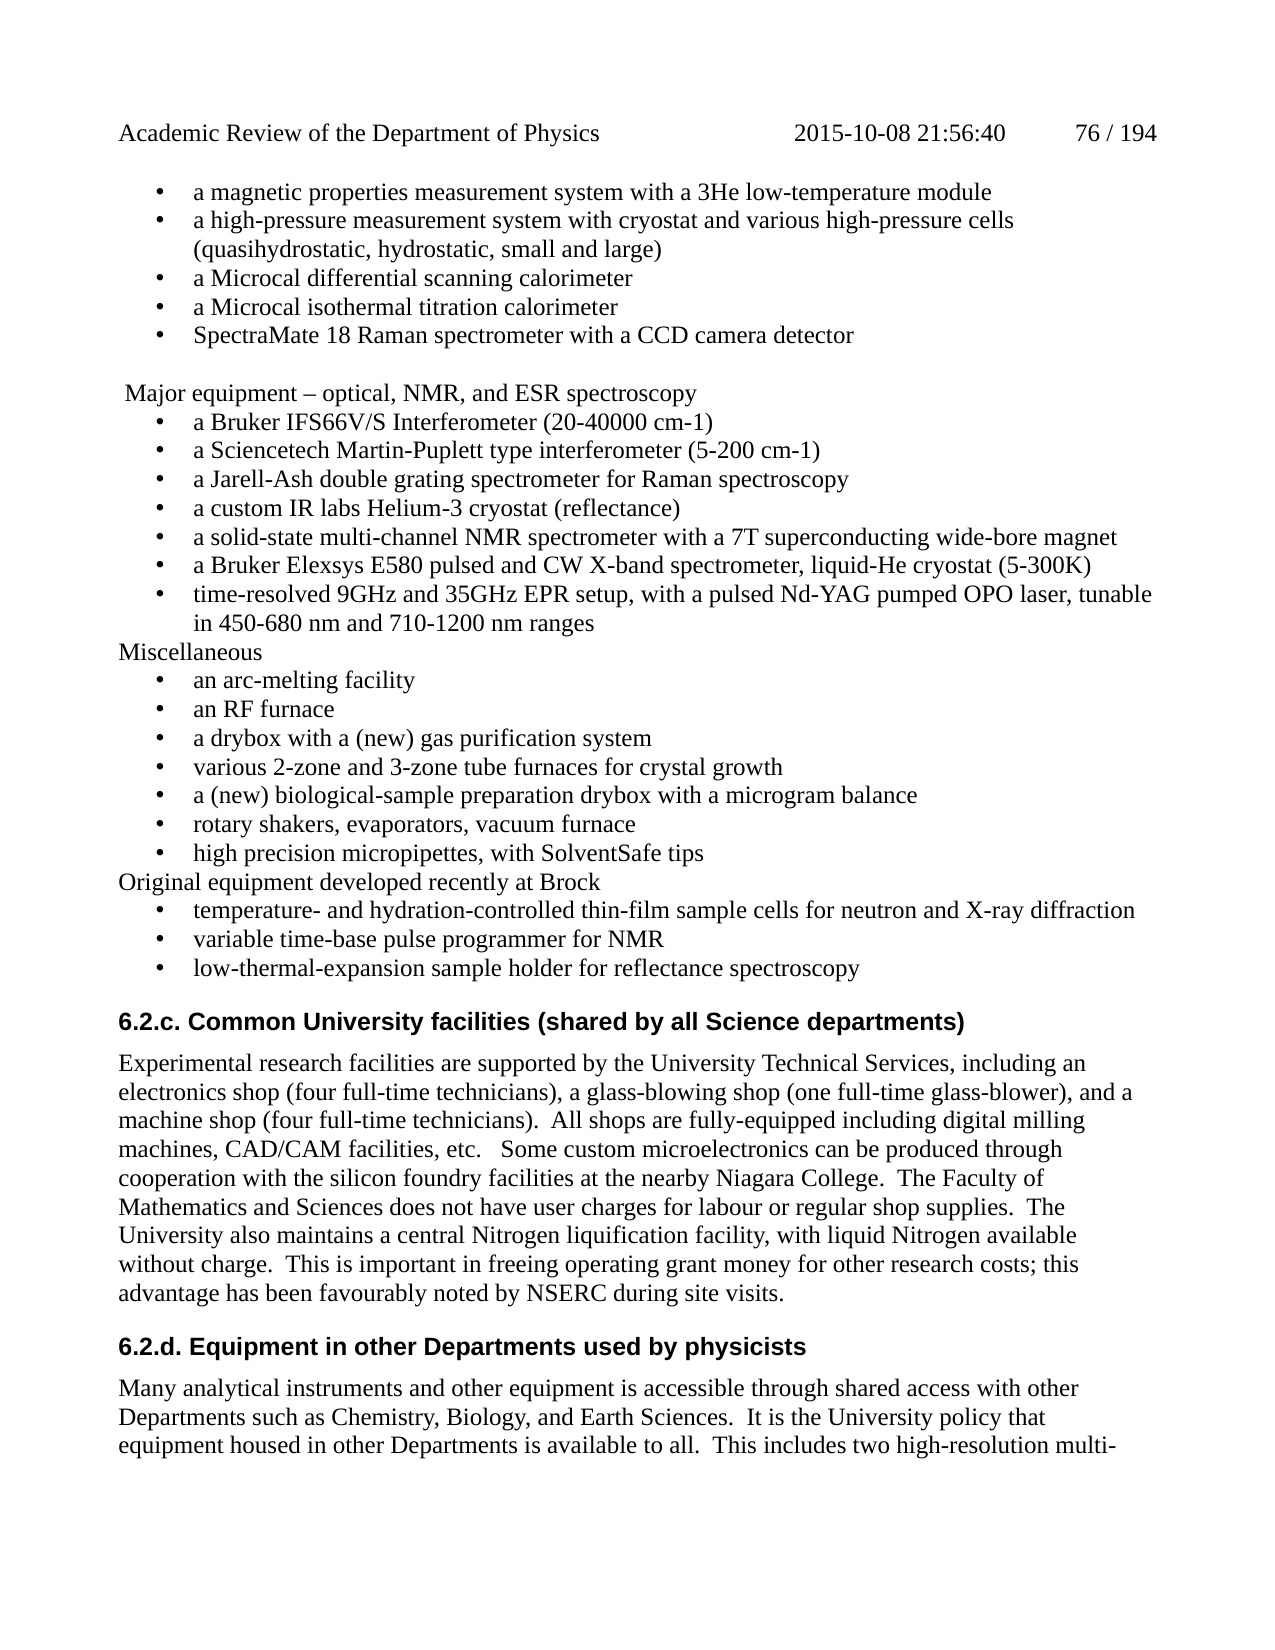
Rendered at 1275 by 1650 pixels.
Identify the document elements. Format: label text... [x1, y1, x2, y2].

list various 2-zone and 3-zone tube furnaces for crystal growth [156, 752, 1157, 781]
list temperature- and hydration-controlled thin-film sample cells for neutron and X-ray diffraction [156, 896, 1157, 924]
text Original equipment developed recently at Brock [118, 867, 1157, 896]
list a custom IR labs Helium-3 cryostat (reflectance) [156, 493, 1157, 522]
text Miscellaneous [118, 637, 1157, 666]
list SpectraMate 18 Raman spectrometer with a CCD camera detector [156, 321, 1157, 378]
list time-resolved 9GHz and 35GHz EPR setup, with a pulsed Nd-YAG pumped OPO laser, tunable in 450-680 nm and 710-1200 nm ranges [156, 579, 1157, 637]
text Many analytical instruments and other equipment is accessible through shared access with other Departments such as Chemistry, Biology, and Earth Sciences. It is the University policy that equipment housed in other Departments is available to all. This includes two high-resolution multi- [118, 1373, 1157, 1459]
list a Bruker IFS66V/S Interferometer (20-40000 cm-1) [156, 407, 1157, 436]
list a Bruker Elexsys E580 pulsed and CW X-band spectrometer, liquid-He cryostat (5-300K) [156, 551, 1157, 579]
list rotary shakers, evaporators, vacuum furnace [156, 809, 1157, 838]
list a Microcal differential scanning calorimeter [156, 263, 1157, 292]
subtitle Equipment in other Departments used by physicists [118, 1332, 1157, 1361]
list low-thermal-expansion sample holder for reflectance spectroscopy [156, 953, 1157, 982]
list a Microcal isothermal titration calorimeter [156, 292, 1157, 321]
list a high-pressure measurement system with cryostat and various high-pressure cells (quasihydrostatic, hydrostatic, small and large) [156, 206, 1157, 263]
list a magnetic properties measurement system with a 3He low-temperature module [156, 177, 1157, 206]
list a Sciencetech Martin-Puplett type interferometer (5-200 cm-1) [156, 436, 1157, 464]
text Major equipment – optical, NMR, and ESR spectroscopy [118, 378, 1157, 407]
subtitle Common University facilities (shared by all Science departments) [118, 1007, 1157, 1036]
list an RF furnace [156, 694, 1157, 723]
list variable time-base pulse programmer for NMR [156, 924, 1157, 953]
list a Jarell-Ash double grating spectrometer for Raman spectroscopy [156, 464, 1157, 493]
list a drybox with a (new) gas purification system [156, 723, 1157, 752]
list a solid-state multi-channel NMR spectrometer with a 7T superconducting wide-bore magnet [156, 522, 1157, 551]
text Experimental research facilities are supported by the University Technical Services, including an electronics shop (four full-time technicians), a glass-blowing shop (one full-time glass-blower), and a machine shop (four full-time technicians). All shops are fully-equipped including digital milling machines, CAD/CAM facilities, etc. Some custom microelectronics can be produced through cooperation with the silicon foundry facilities at the nearby Niagara College. The Faculty of Mathematics and Sciences does not have user charges for labour or regular shop supplies. The University also maintains a central Nitrogen liquification facility, with liquid Nitrogen available without charge. This is important in freeing operating grant money for other research costs; this advantage has been favourably noted by NSERC during site visits. [118, 1048, 1157, 1307]
list an arc-melting facility [156, 666, 1157, 694]
list a (new) biological-sample preparation drybox with a microgram balance [156, 781, 1157, 809]
list high precision micropipettes, with SolventSafe tips [156, 838, 1157, 867]
